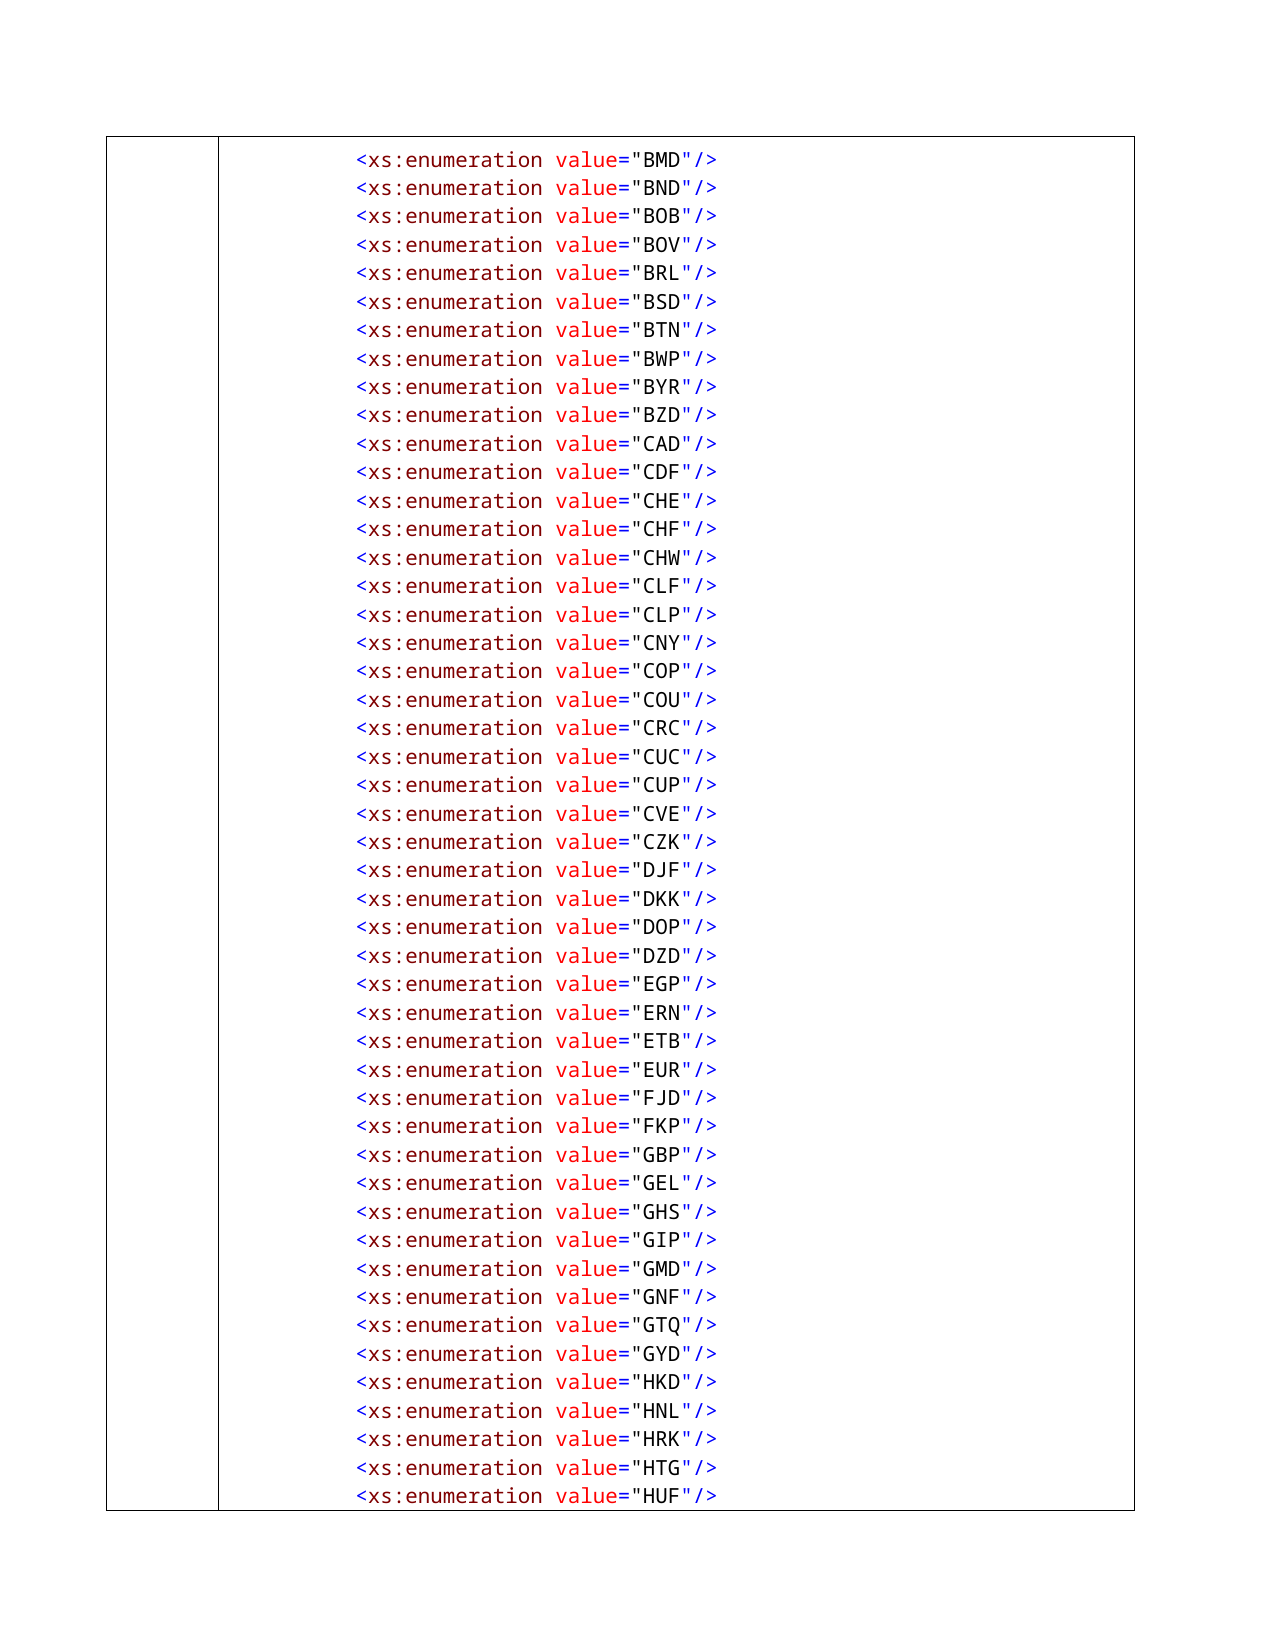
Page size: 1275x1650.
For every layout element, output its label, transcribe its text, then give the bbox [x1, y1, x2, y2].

table_cell [107, 137, 218, 1510]
table_cell <xs:enumeration value="BMD"/> <xs:enumeration value="BND"/> <xs:enumeration value="BOB"/> <xs:enumeration value="BOV"/> <xs:enumeration value="BRL"/> <xs:enumeration value="BSD"/> <xs:enumeration value="BTN"/> <xs:enumeration value="BWP"/> <xs:enumeration value="BYR"/> <xs:enumeration value="BZD"/> <xs:enumeration value="CAD"/> <xs:enumeration value="CDF"/> <xs:enumeration value="CHE"/> <xs:enumeration value="CHF"/> <xs:enumeration value="CHW"/> <xs:enumeration value="CLF"/> <xs:enumeration value="CLP"/> <xs:enumeration value="CNY"/> <xs:enumeration value="COP"/> <xs:enumeration value="COU"/> <xs:enumeration value="CRC"/> <xs:enumeration value="CUC"/> <xs:enumeration value="CUP"/> <xs:enumeration value="CVE"/> <xs:enumeration value="CZK"/> <xs:enumeration value="DJF"/> <xs:enumeration value="DKK"/> <xs:enumeration value="DOP"/> <xs:enumeration value="DZD"/> <xs:enumeration value="EGP"/> <xs:enumeration value="ERN"/> <xs:enumeration value="ETB"/> <xs:enumeration value="EUR"/> <xs:enumeration value="FJD"/> <xs:enumeration value="FKP"/> <xs:enumeration value="GBP"/> <xs:enumeration value="GEL"/> <xs:enumeration value="GHS"/> <xs:enumeration value="GIP"/> <xs:enumeration value="GMD"/> <xs:enumeration value="GNF"/> <xs:enumeration value="GTQ"/> <xs:enumeration value="GYD"/> <xs:enumeration value="HKD"/> <xs:enumeration value="HNL"/> <xs:enumeration value="HRK"/> <xs:enumeration value="HTG"/> <xs:enumeration value="HUF"/> [219, 137, 1134, 1510]
